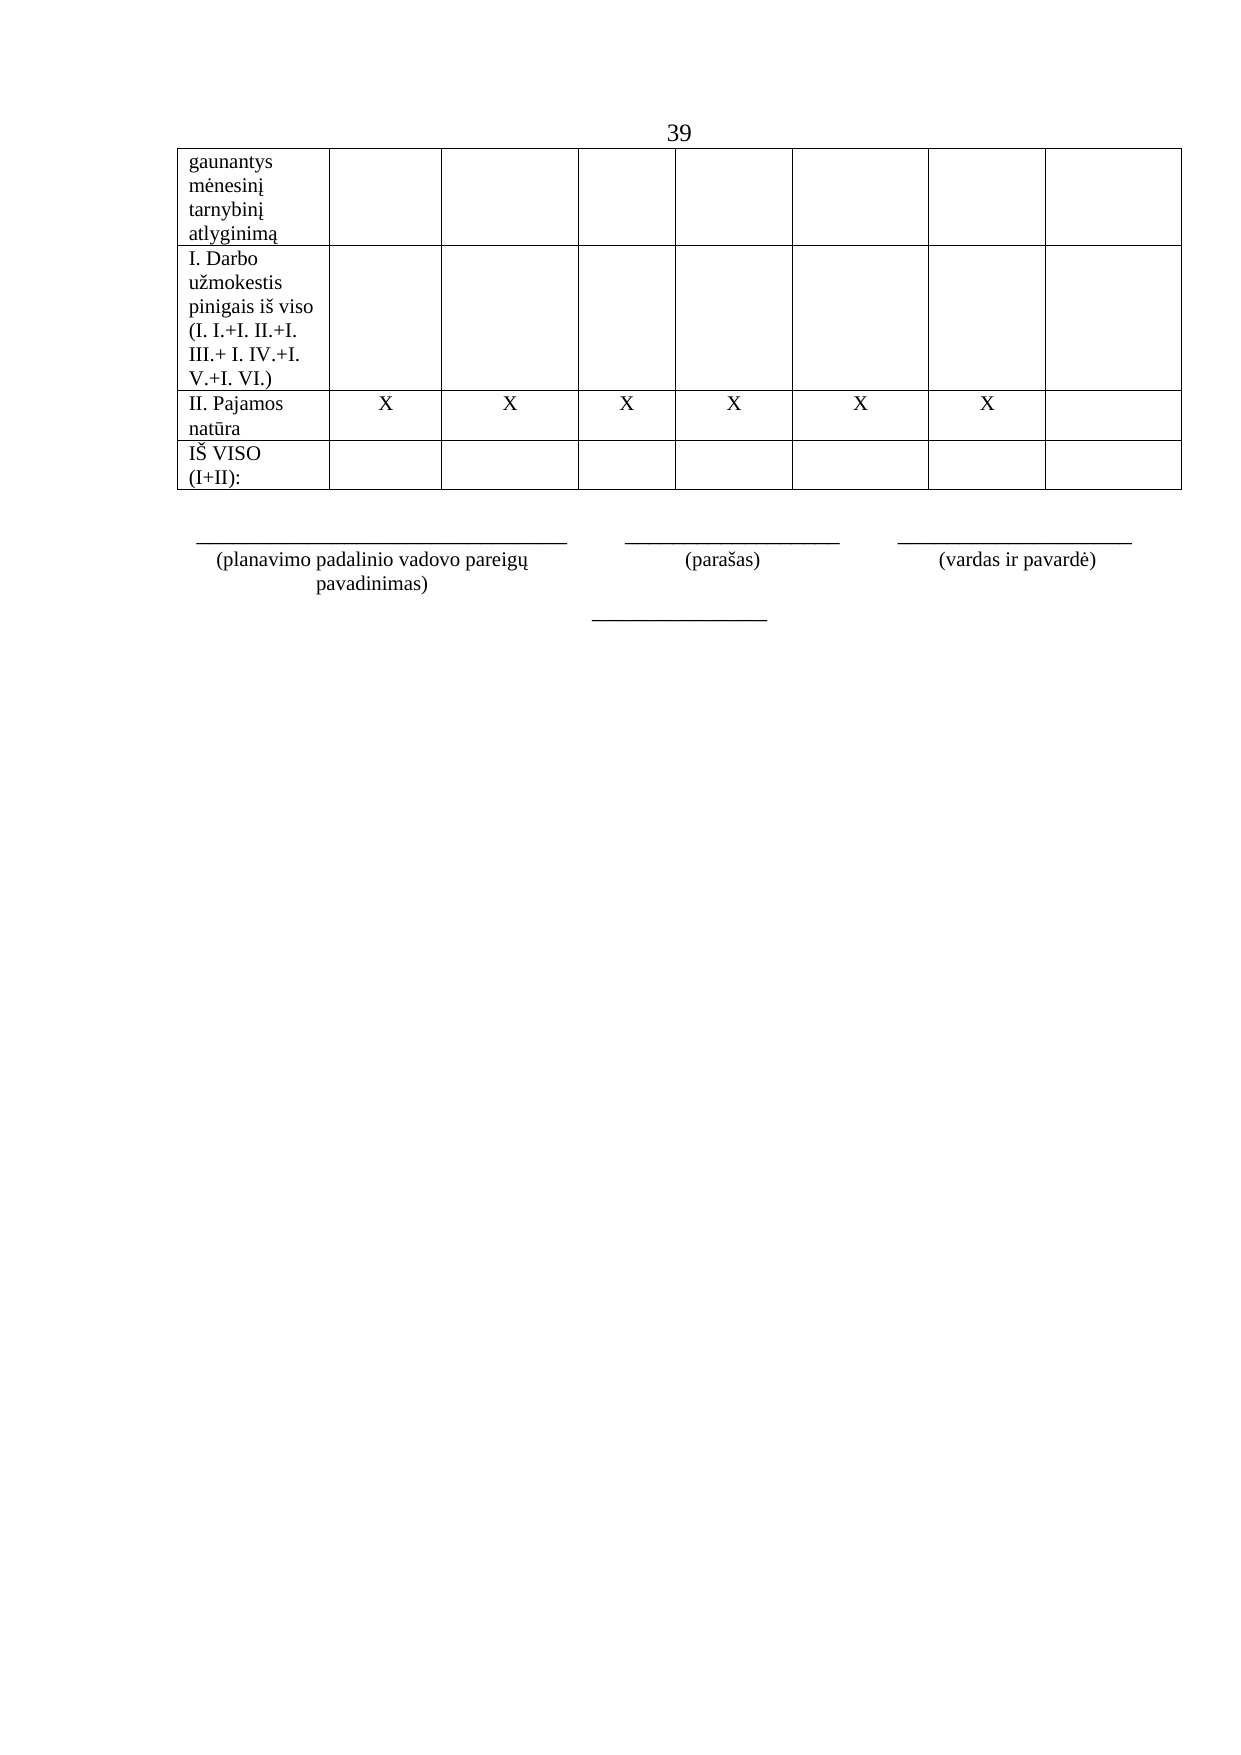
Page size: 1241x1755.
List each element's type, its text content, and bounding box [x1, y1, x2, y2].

table_cell [442, 149, 578, 245]
text ______________ [177, 595, 1181, 624]
table_cell II. Pajamos natūra [178, 391, 329, 439]
table_cell [793, 149, 928, 245]
table_cell [929, 149, 1045, 245]
table_cell [579, 246, 675, 390]
table_cell [330, 246, 441, 390]
table_cell X [793, 391, 928, 439]
table_cell IŠ VISO (I+II): [178, 441, 329, 489]
table_cell [676, 441, 792, 489]
table_cell [676, 246, 792, 390]
table_cell I. Darbo užmokestis pinigais iš viso (I. I.+I. II.+I. III.+ I. IV.+I. V.+I. VI.) [178, 246, 329, 390]
table_cell X [442, 391, 578, 439]
table_cell X [929, 391, 1045, 439]
table_cell [793, 246, 928, 390]
table_cell [929, 441, 1045, 489]
table_cell [330, 149, 441, 245]
table_cell gaunantys mėnesinį tarnybinį atlyginimą [178, 149, 329, 245]
table_cell [579, 149, 675, 245]
table_cell [579, 441, 675, 489]
table_cell X [676, 391, 792, 439]
table_cell [1046, 149, 1181, 245]
text (planavimo padalinio vadovo pareigų (parašas) (vardas ir pavardė) [177, 547, 1181, 571]
table_cell [330, 441, 441, 489]
text pavadinimas) [177, 571, 1181, 595]
table_cell [442, 441, 578, 489]
table_cell [1046, 441, 1181, 489]
table_cell [1046, 246, 1181, 390]
table_cell X [330, 391, 441, 439]
table_cell [793, 441, 928, 489]
table_cell X [579, 391, 675, 439]
table_cell [929, 246, 1045, 390]
table_cell [442, 246, 578, 390]
table_cell [676, 149, 792, 245]
table_cell [1046, 391, 1181, 439]
